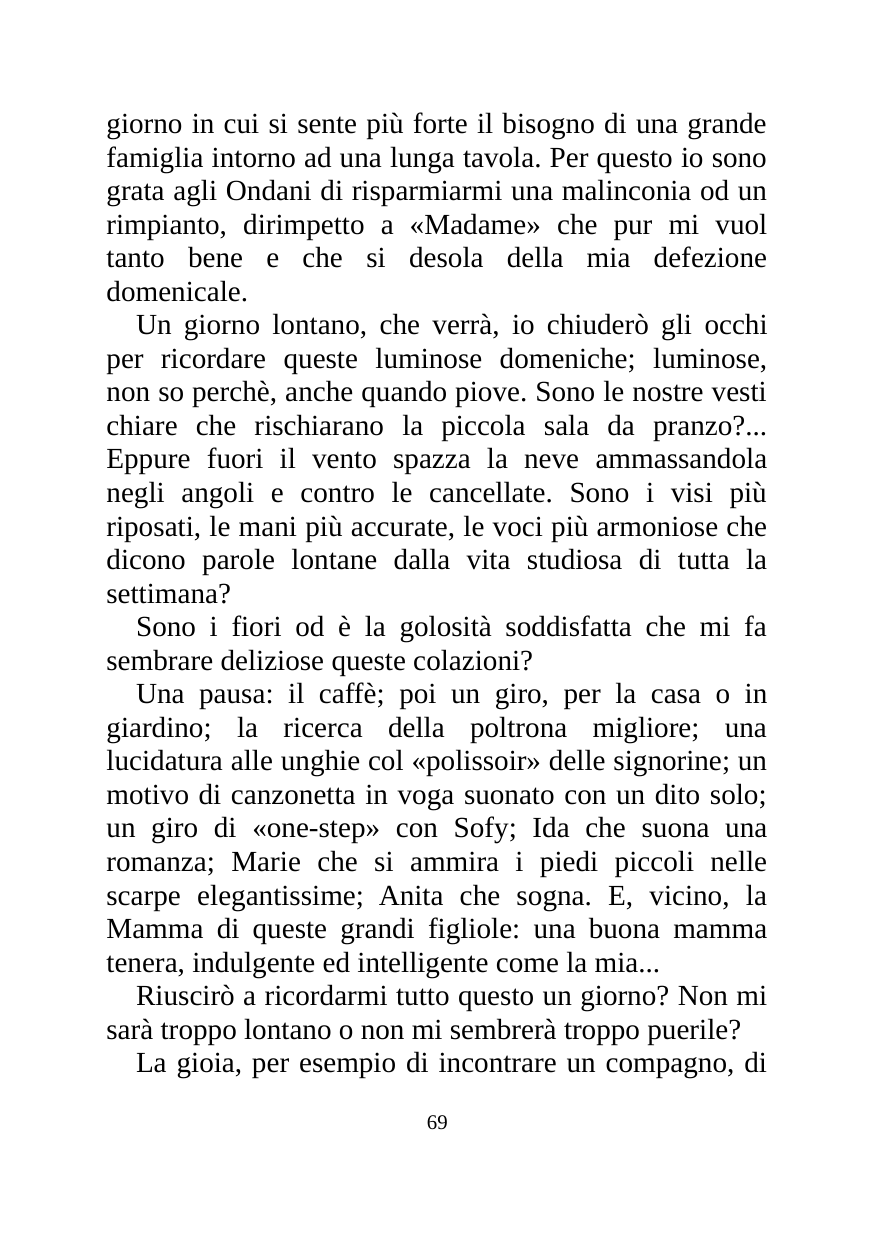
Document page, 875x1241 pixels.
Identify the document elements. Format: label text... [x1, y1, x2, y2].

text La gioia, per esempio di incontrare un compagno, di [106, 1045, 768, 1079]
text Un giorno lontano, che verrà, io chiuderò gli occhi per ricordare queste luminose domeniche; luminose, non so perchè, anche quando piove. Sono le nostre vesti chiare che rischiarano la piccola sala da pranzo?... Eppure fuori il vento spazza la neve ammassandola negli angoli e contro le cancellate. Sono i visi più riposati, le mani più accurate, le voci più armoniose che dicono parole lontane dalla vita studiosa di tutta la settimana? [106, 307, 768, 609]
text Sono i fiori od è la golosità soddisfatta che mi fa sembrare deliziose queste colazioni? [106, 609, 768, 676]
text Una pausa: il caffè; poi un giro, per la casa o in giardino; la ricerca della poltrona migliore; una lucidatura alle unghie col «polissoir» delle signorine; un motivo di canzonetta in voga suonato con un dito solo; un giro di «one-step» con Sofy; Ida che suona una romanza; Marie che si ammira i piedi piccoli nelle scarpe elegantissime; Anita che sogna. E, vicino, la Mamma di queste grandi figliole: una buona mamma tenera, indulgente ed intelligente come la mia... [106, 676, 768, 978]
text giorno in cui si sente più forte il bisogno di una grande famiglia intorno ad una lunga tavola. Per questo io sono grata agli Ondani di risparmiarmi una malinconia od un rimpianto, dirimpetto a «Madame» che pur mi vuol tanto bene e che si desola della mia defezione domenicale. [106, 106, 768, 307]
text Riuscirò a ricordarmi tutto questo un giorno? Non mi sarà troppo lontano o non mi sembrerà troppo puerile? [106, 978, 768, 1045]
